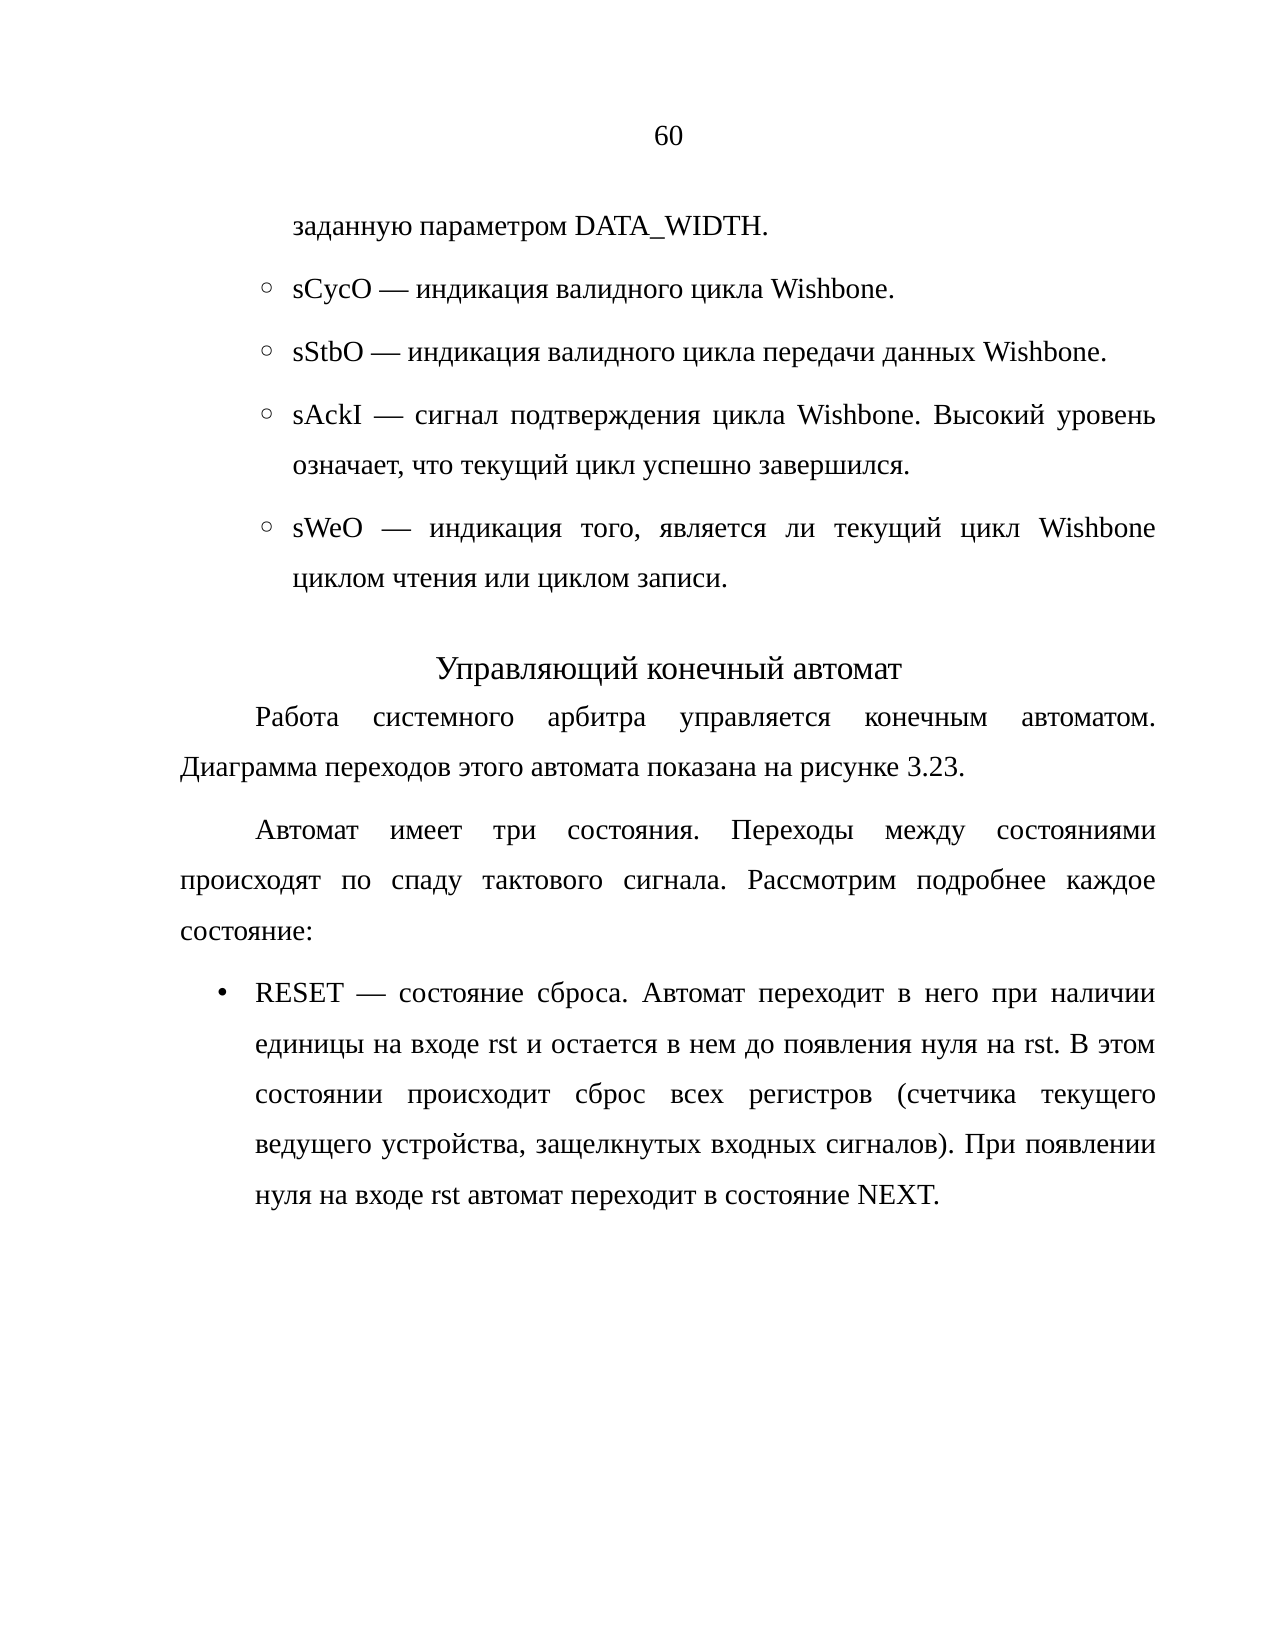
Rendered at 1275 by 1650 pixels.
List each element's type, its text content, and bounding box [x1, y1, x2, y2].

list sCycO — индикация валидного цикла Wishbone. [255, 271, 1157, 304]
subtitle Управляющий конечный автомат [180, 648, 1157, 687]
list sAckI — сигнал подтверждения цикла Wishbone. Высокий уровень означает, что текущий цикл успешно завершился. [255, 397, 1157, 481]
list sStbO — индикация валидного цикла передачи данных Wishbone. [255, 334, 1157, 367]
list заданную параметром DATA_WIDTH. [255, 208, 1157, 242]
text Работа системного арбитра управляется конечным автоматом. Диаграмма переходов этого автомата показана на рисунке 3.23. [180, 699, 1157, 783]
list RESET — состояние сброса. Автомат переходит в него при наличии единицы на входе rst и остается в нем до появления нуля на rst. В этом состоянии происходит сброс всех регистров (счетчика текущего ведущего устройства, защелкнутых входных сигналов). При появлении нуля на входе rst автомат переходит в состояние NEXT. [217, 976, 1157, 1211]
text Автомат имеет три состояния. Переходы между состояниями происходят по спаду тактового сигнала. Рассмотрим подробнее каждое состояние: [180, 812, 1157, 946]
list sWeO — индикация того, является ли текущий цикл Wishbone циклом чтения или циклом записи. [255, 510, 1157, 594]
